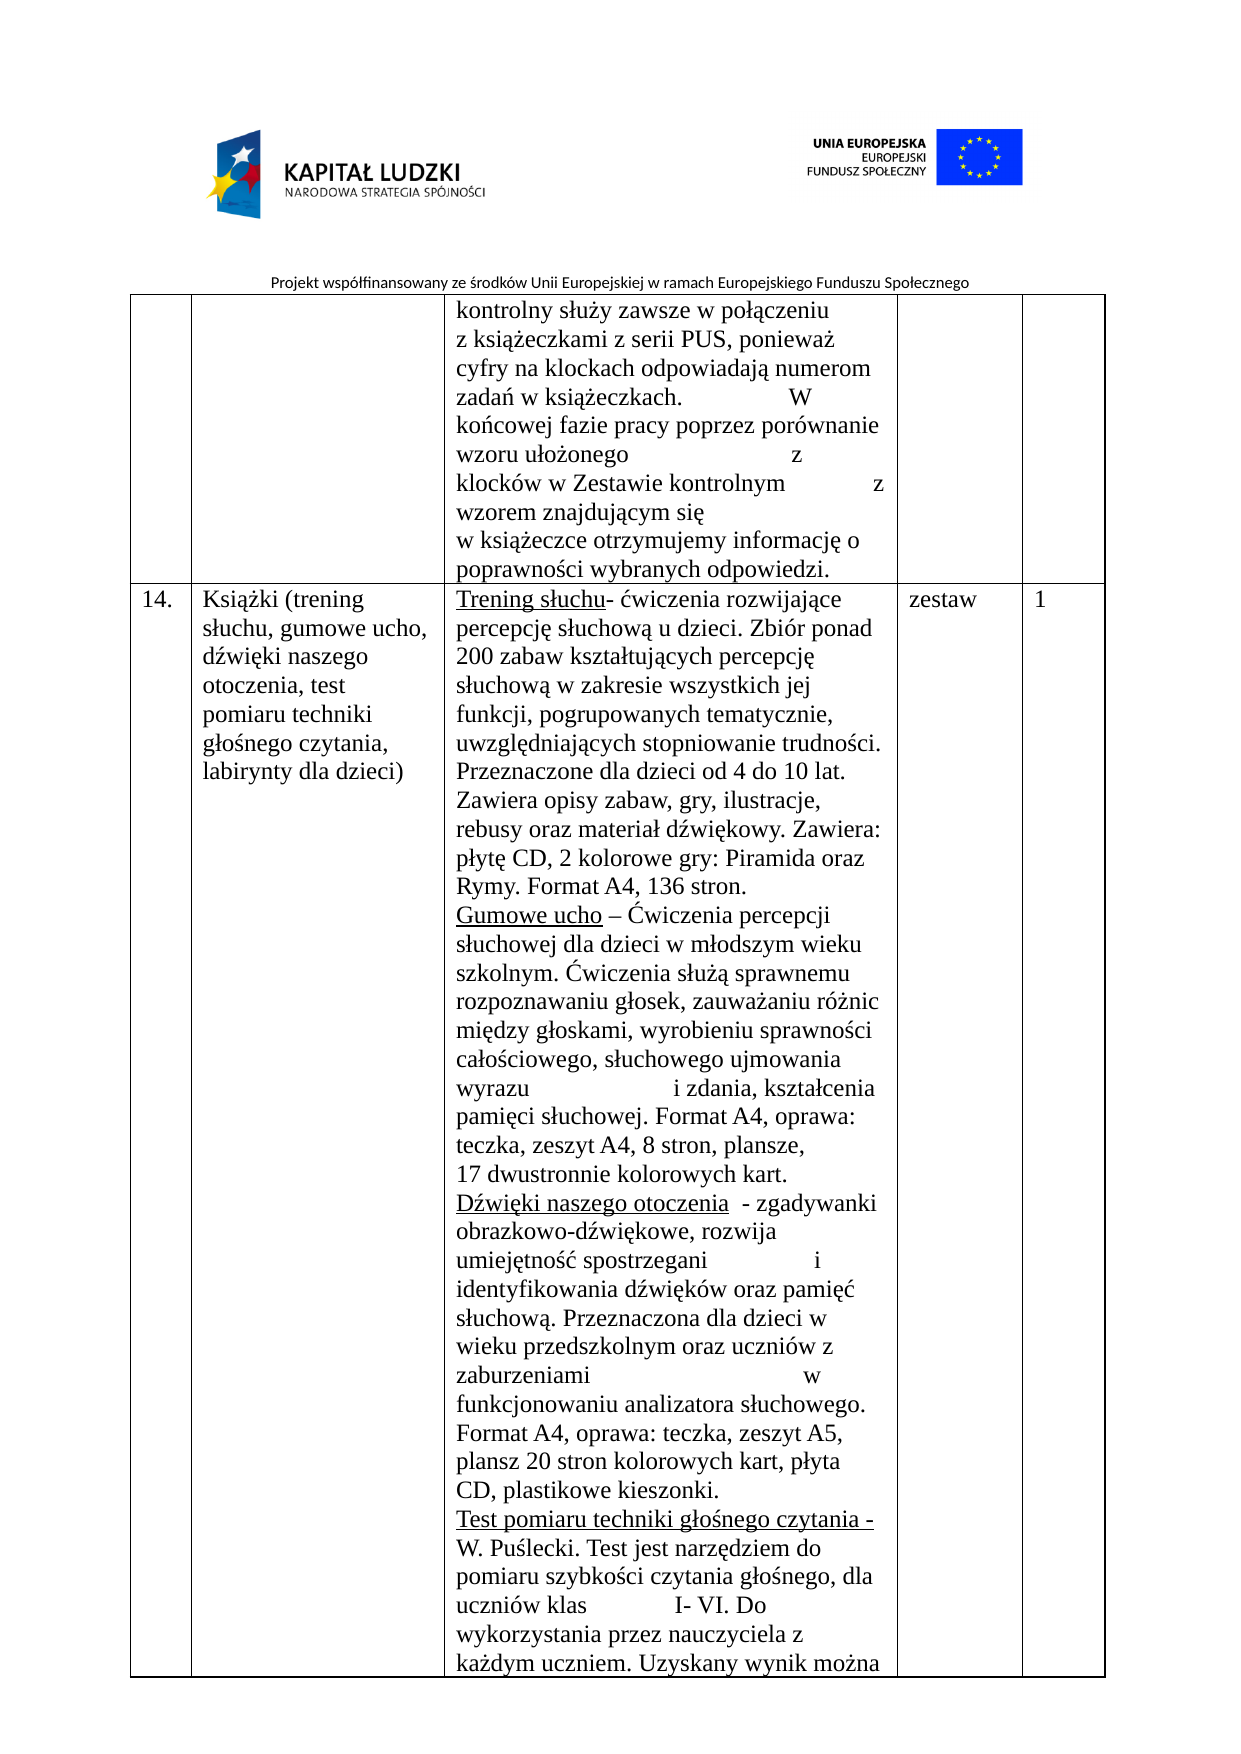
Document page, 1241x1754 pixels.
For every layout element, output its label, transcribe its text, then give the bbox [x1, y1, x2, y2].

table_cell Książki (trening słuchu, gumowe ucho, dźwięki naszego otoczenia, test pomiaru techniki głośnego czytania, labirynty dla dzieci) [192, 584, 444, 1676]
table_cell kontrolny służy zawsze w połączeniu z książeczkami z serii PUS, ponieważ cyfry na klockach odpowiadają numerom zadań w książeczkach. W końcowej fazie pracy poprzez porównanie wzoru ułożonego z klocków w Zestawie kontrolnym z wzorem znajdującym się w książeczce otrzymujemy informację o poprawności wybranych odpowiedzi. [445, 295, 897, 583]
table_cell zestaw [898, 584, 1022, 1676]
table_cell [131, 295, 191, 583]
table_cell [1023, 295, 1104, 583]
table_cell [192, 295, 444, 583]
table_cell 1 [1023, 584, 1104, 1676]
table_cell Trening słuchu- ćwiczenia rozwijające percepcję słuchową u dzieci. Zbiór ponad 200 zabaw kształtujących percepcję słuchową w zakresie wszystkich jej funkcji, pogrupowanych tematycznie, uwzględniających stopniowanie trudności. Przeznaczone dla dzieci od 4 do 10 lat. Zawiera opisy zabaw, gry, ilustracje, rebusy oraz materiał dźwiękowy. Zawiera: płytę CD, 2 kolorowe gry: Piramida oraz Rymy. Format A4, 136 stron. Gumowe ucho – Ćwiczenia percepcji słuchowej dla dzieci w młodszym wieku szkolnym. Ćwiczenia służą sprawnemu rozpoznawaniu głosek, zauważaniu różnic między głoskami, wyrobieniu sprawności całościowego, słuchowego ujmowania wyrazu i zdania, kształcenia pamięci słuchowej. Format A4, oprawa: teczka, zeszyt A4, 8 stron, plansze, 17 dwustronnie kolorowych kart. Dźwięki naszego otoczenia - zgadywanki obrazkowo-dźwiękowe, rozwija umiejętność spostrzegani i identyfikowania dźwięków oraz pamięć słuchową. Przeznaczona dla dzieci w wieku przedszkolnym oraz uczniów z zaburzeniami w funkcjonowaniu analizatora słuchowego. Format A4, oprawa: teczka, zeszyt A5, plansz 20 stron kolorowych kart, płyta CD, plastikowe kieszonki. Test pomiaru techniki głośnego czytania - W. Puślecki. Test jest narzędziem do pomiaru szybkości czytania głośnego, dla uczniów klas I- VI. Do wykorzystania przez nauczyciela z każdym uczniem. Uzyskany wynik można [445, 584, 897, 1676]
table_cell [898, 295, 1022, 583]
table_cell 14. [131, 584, 191, 1676]
